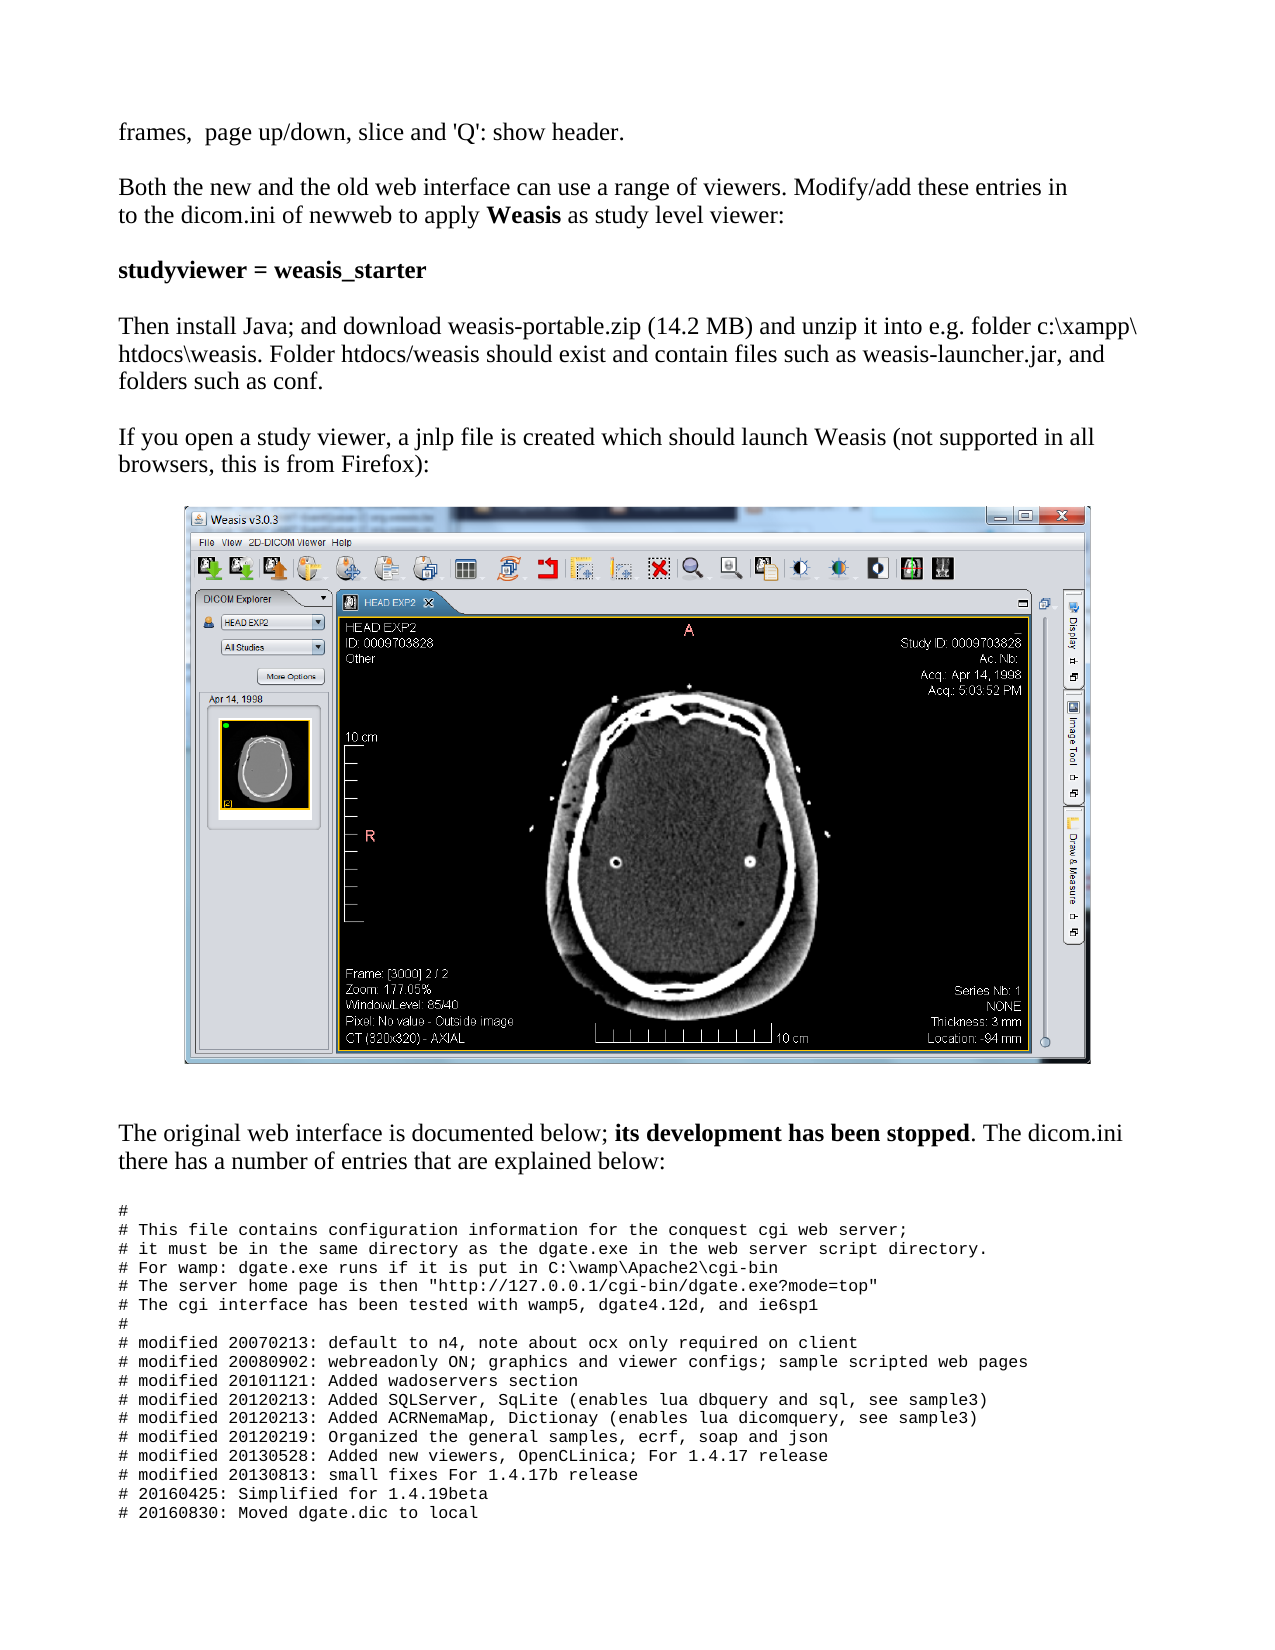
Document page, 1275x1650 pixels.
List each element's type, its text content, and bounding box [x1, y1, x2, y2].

text # For wamp: dgate.exe runs if it is put in C:\wamp\Apache2\cgi-bin [118, 1259, 1157, 1278]
text # This file contains configuration information for the conquest cgi web server; [118, 1221, 1157, 1240]
text # modified 20080902: webreadonly ON; graphics and viewer configs; sample scripted web pages [118, 1353, 1157, 1372]
text If you open a study viewer, a jnlp file is created which should launch Weasis (not supported in all browsers, this is from Firefox): [118, 423, 1157, 478]
picture [184, 506, 1091, 1064]
text # The cgi interface has been tested with wamp5, dgate4.12d, and ie6sp1 [118, 1297, 1157, 1316]
text # [118, 1203, 1157, 1221]
text studyviewer = weasis_starter [118, 257, 1157, 284]
text # 20160425: Simplified for 1.4.19beta [118, 1485, 1157, 1504]
text # modified 20130528: Added new viewers, OpenCLinica; For 1.4.17 release [118, 1448, 1157, 1467]
text # modified 20120213: Added ACRNemaMap, Dictionay (enables lua dicomquery, see sample3) [118, 1410, 1157, 1429]
text # The server home page is then "http://127.0.0.1/cgi-bin/dgate.exe?mode=top" [118, 1278, 1157, 1297]
text # modified 20120213: Added SQLServer, SqLite (enables lua dbquery and sql, see sample3) [118, 1391, 1157, 1410]
text Then install Java; and download weasis-portable.zip (14.2 MB) and unzip it into e.g. folder c:\xampp\htdocs\weasis. Folder htdocs/weasis should exist and contain files such as weasis-launcher.jar, and folders such as conf. [118, 312, 1157, 395]
text # it must be in the same directory as the dgate.exe in the web server script directory. [118, 1240, 1157, 1259]
text # modified 20130813: small fixes For 1.4.17b release [118, 1467, 1157, 1485]
text # modified 20120219: Organized the general samples, ecrf, soap and json [118, 1429, 1157, 1448]
text # modified 20070213: default to n4, note about ocx only required on client [118, 1334, 1157, 1353]
text frames, page up/down, slice and 'Q': show header. [118, 118, 1157, 146]
text Both the new and the old web interface can use a range of viewers. Modify/add these entries in [118, 173, 1157, 201]
text # 20160830: Moved dgate.dic to local [118, 1504, 1157, 1523]
text to the dicom.ini of newweb to apply Weasis as study level viewer: [118, 201, 1157, 229]
text # modified 20101121: Added wadoservers section [118, 1372, 1157, 1391]
text # [118, 1316, 1157, 1334]
text The original web interface is documented below; its development has been stopped. The dicom.ini there has a number of entries that are explained below: [118, 1119, 1157, 1175]
